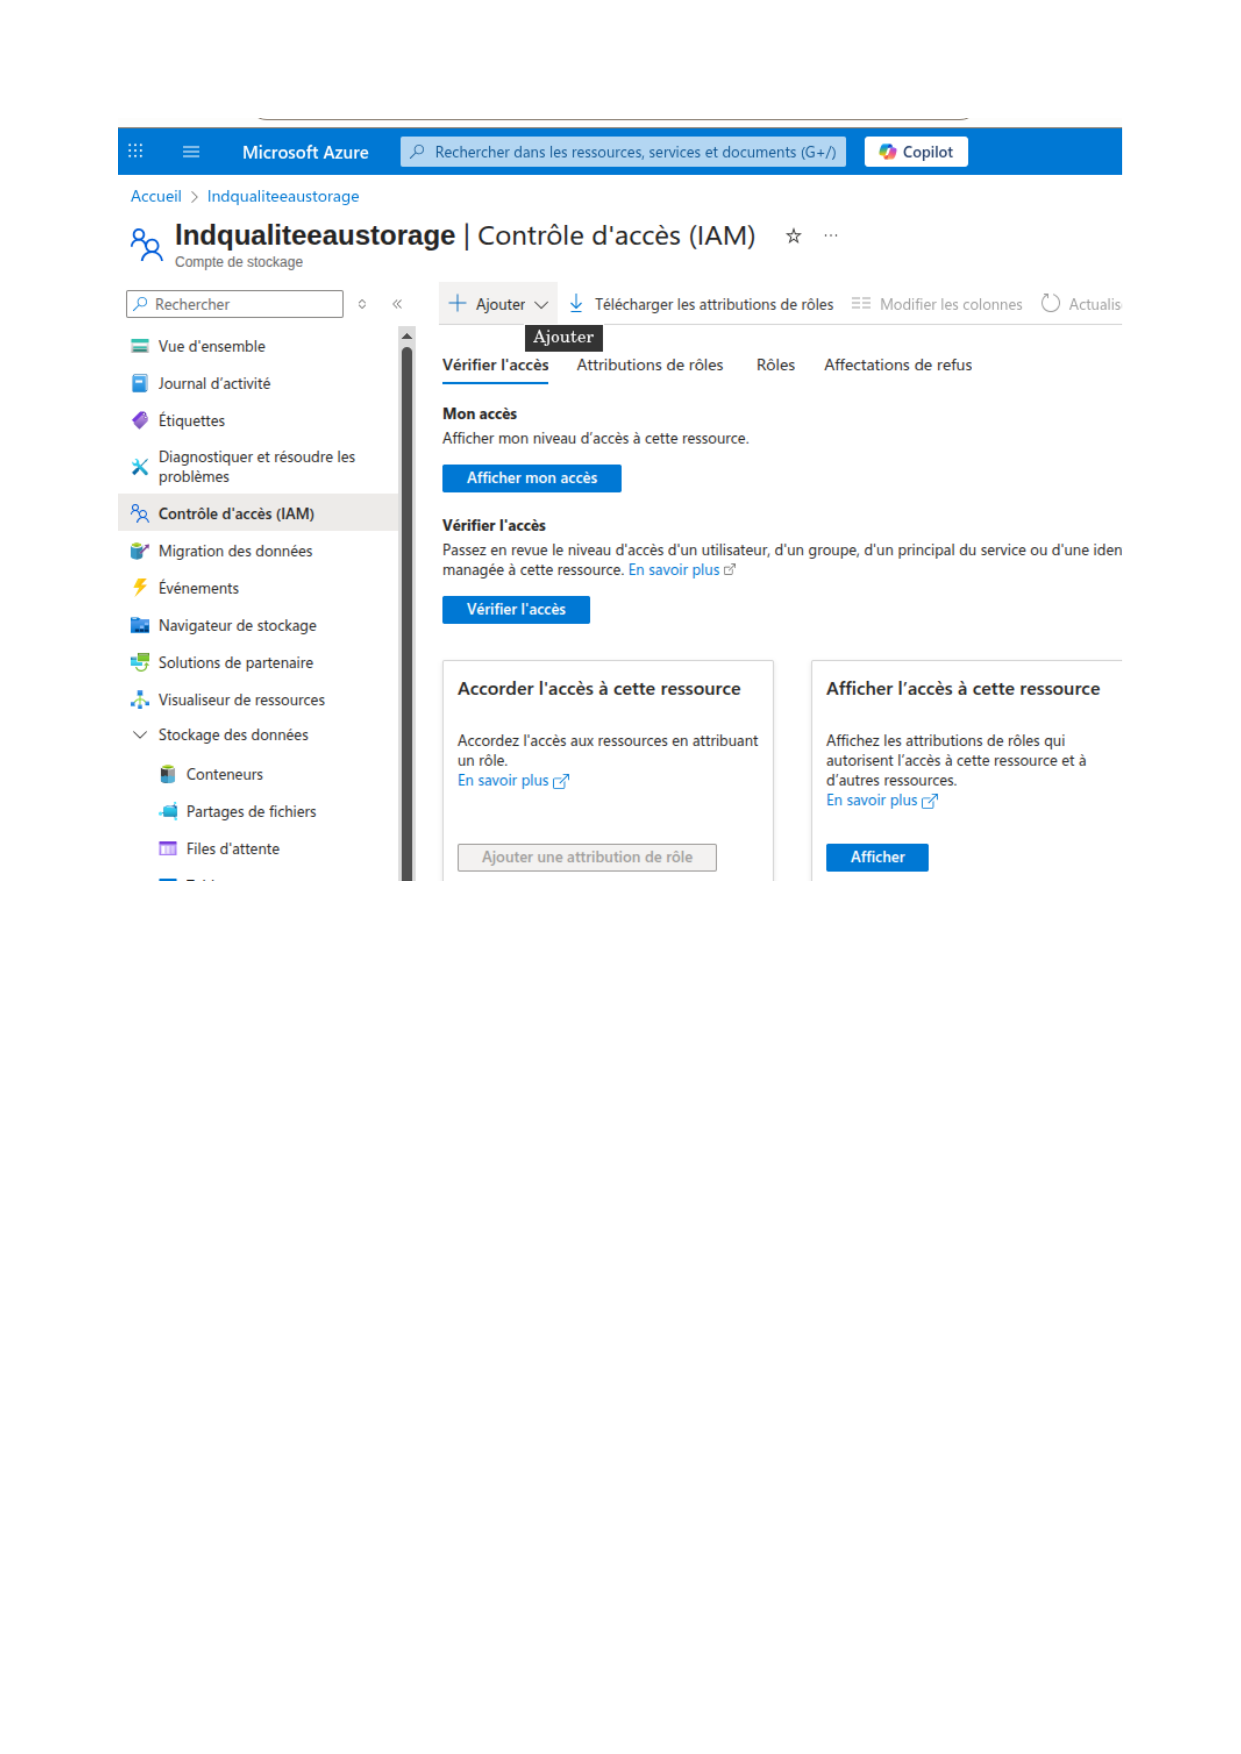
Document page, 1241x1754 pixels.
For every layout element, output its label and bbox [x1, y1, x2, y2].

picture [118, 118, 1123, 881]
